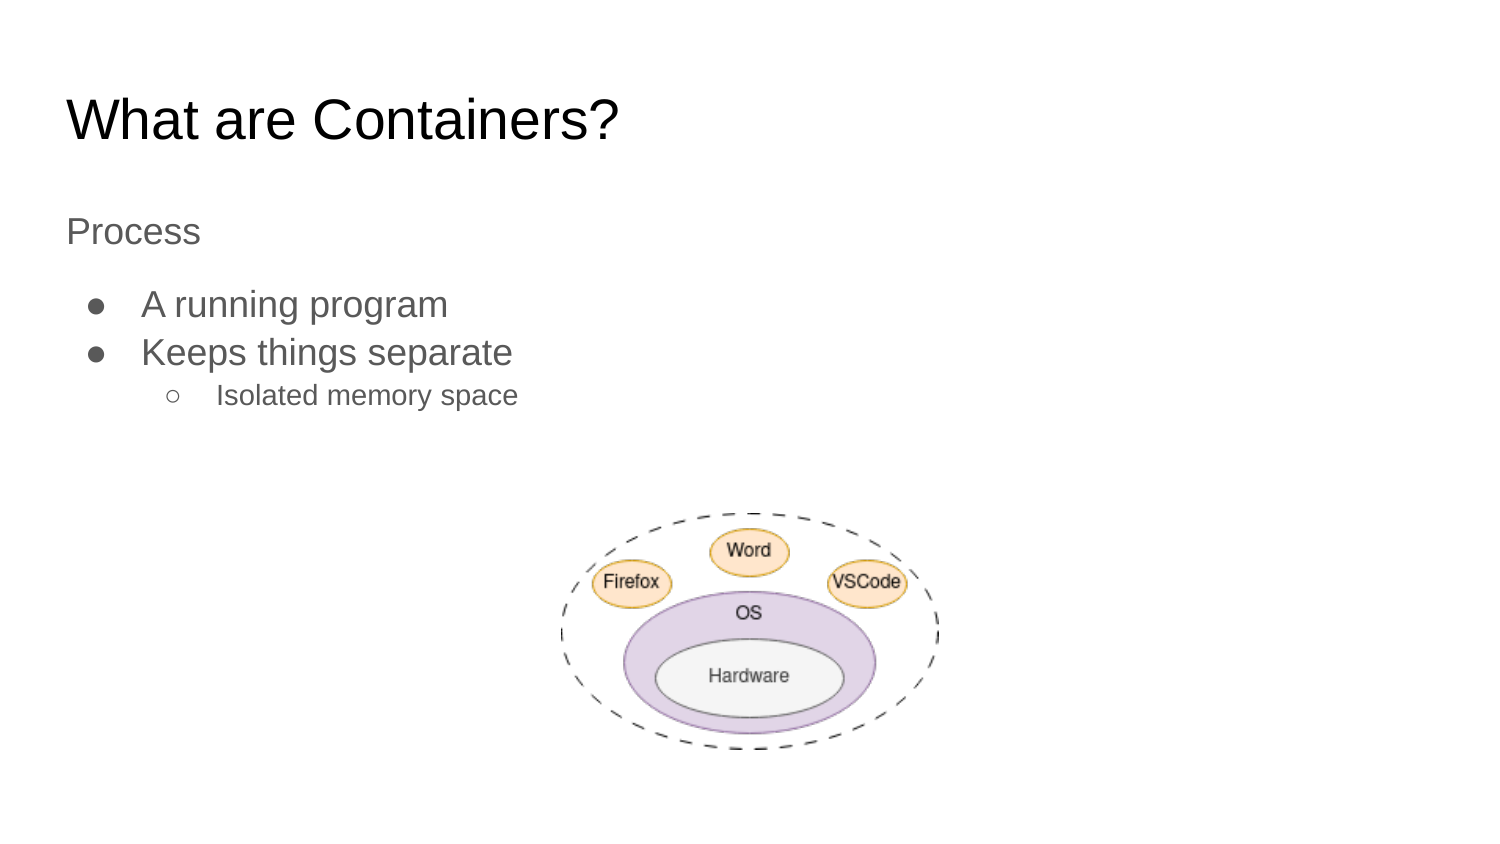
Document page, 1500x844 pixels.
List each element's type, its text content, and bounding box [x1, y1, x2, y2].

picture [561, 513, 939, 750]
title What are Containers? [51, 72, 1449, 167]
list Process A running program Keeps things separate Isolated memory space [51, 189, 1449, 750]
